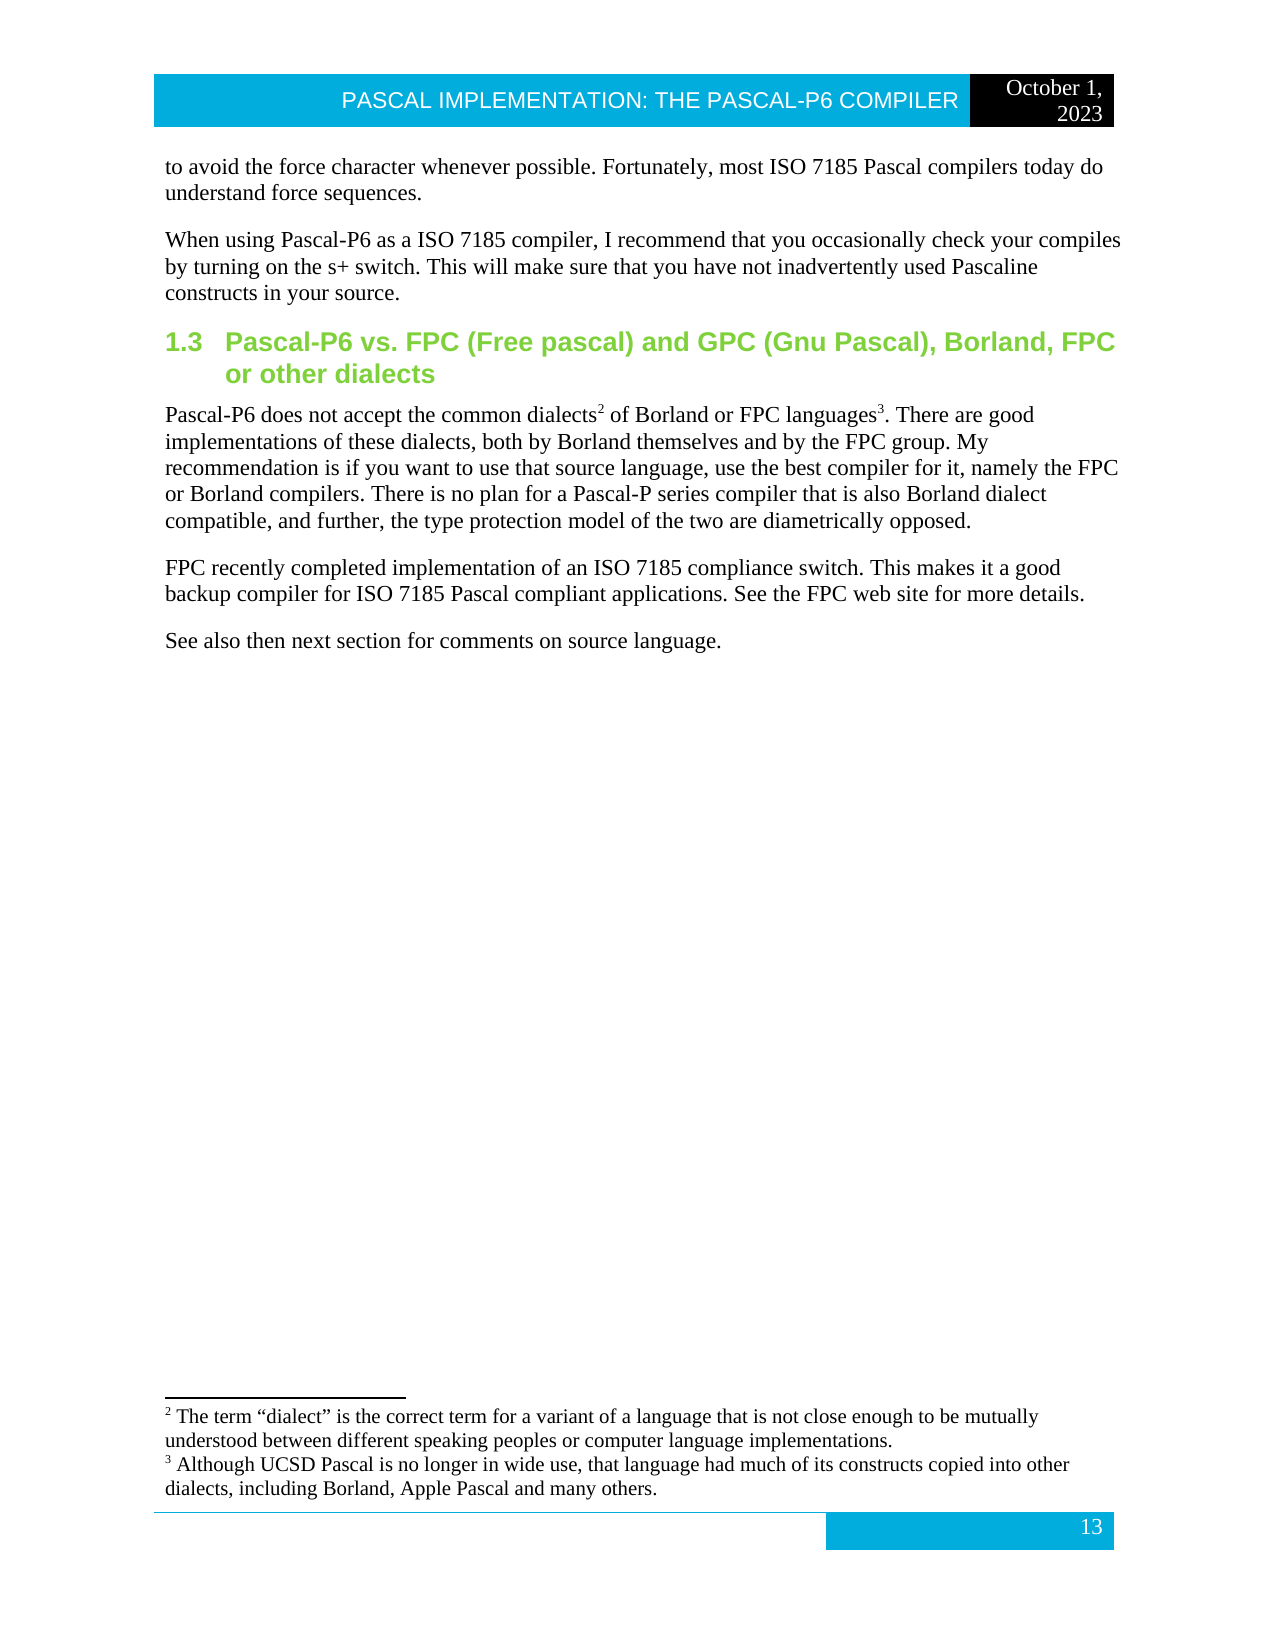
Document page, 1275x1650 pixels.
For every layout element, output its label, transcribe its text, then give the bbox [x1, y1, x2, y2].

text to avoid the force character whenever possible. Fortunately, most ISO 7185 Pascal compilers today do understand force sequences. [165, 153, 1125, 206]
text FPC recently completed implementation of an ISO 7185 compliance switch. This makes it a good backup compiler for ISO 7185 Pascal compliant applications. See the FPC web site for more details. [165, 554, 1125, 607]
text When using Pascal-P6 as a ISO 7185 compiler, I recommend that you occasionally check your compiles by turning on the s+ switch. This will make sure that you have not inadvertently used Pascaline constructs in your source. [165, 226, 1125, 306]
text Although UCSD Pascal is no longer in wide use, that language had much of its constructs copied into other dialects, including Borland, Apple Pascal and many others. [165, 1452, 1125, 1500]
text Pascal-P6 does not accept the common dialects of Borland or FPC languages. There are good implementations of these dialects, both by Borland themselves and by the FPC group. My recommendation is if you want to use that source language, use the best compiler for it, namely the FPC or Borland compilers. There is no plan for a Pascal-P series compiler that is also Borland dialect compatible, and further, the type protection model of the two are diametrically opposed. [165, 401, 1125, 533]
subtitle Pascal-P6 vs. FPC (Free pascal) and GPC (Gnu Pascal), Borland, FPC or other dialects [165, 326, 1125, 389]
text The term “dialect” is the correct term for a variant of a language that is not close enough to be mutually understood between different speaking peoples or computer language implementations. [165, 1404, 1125, 1452]
text See also then next section for comments on source language. [165, 627, 1125, 654]
